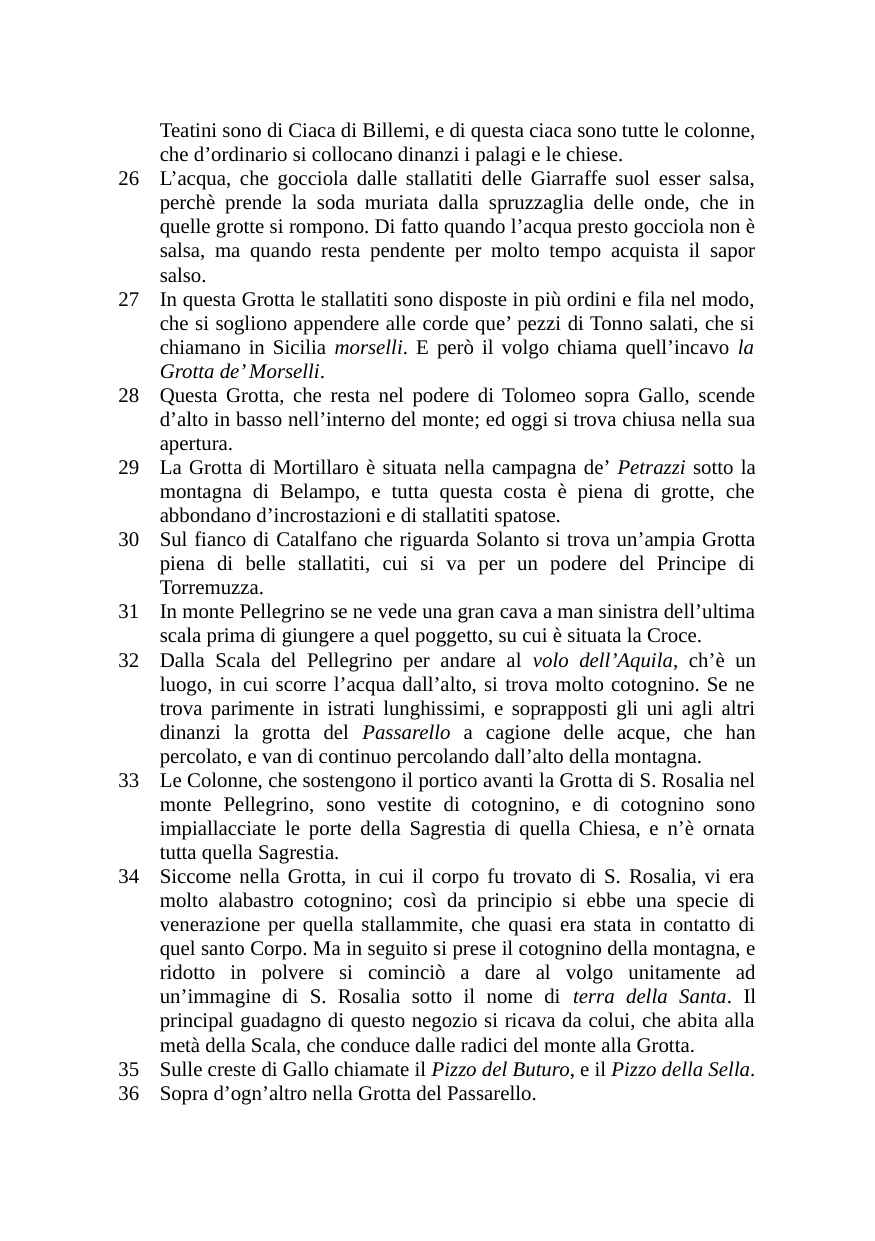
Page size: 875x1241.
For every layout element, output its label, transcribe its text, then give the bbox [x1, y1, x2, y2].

text Dalla Scala del Pellegrino per andare al volo dell’Aquila, ch’è un luogo, in cui scorre l’acqua dall’alto, si trova molto cotognino. Se ne trova parimente in istrati lunghissimi, e soprapposti gli uni agli altri dinanzi la grotta del Passarello a cagione delle acque, che han percolato, e van di continuo percolando dall’alto della montagna. [118, 647, 756, 768]
text Teatini sono di Ciaca di Billemi, e di questa ciaca sono tutte le colonne, che d’ordinario si collocano dinanzi i palagi e le chiese. [118, 118, 756, 166]
text Sul fianco di Catalfano che riguarda Solanto si trova un’ampia Grotta piena di belle stallatiti, cui si va per un podere del Principe di Torremuzza. [118, 527, 756, 599]
text In monte Pellegrino se ne vede una gran cava a man sinistra dell’ultima scala prima di giungere a quel poggetto, su cui è situata la Croce. [118, 599, 756, 647]
text Questa Grotta, che resta nel podere di Tolomeo sopra Gallo, scende d’alto in basso nell’interno del monte; ed oggi si trova chiusa nella sua apertura. [118, 383, 756, 455]
text Sopra d’ogn’altro nella Grotta del Passarello. [118, 1081, 756, 1105]
text Sulle creste di Gallo chiamate il Pizzo del Buturo, e il Pizzo della Sella. [118, 1057, 756, 1081]
text In questa Grotta le stallatiti sono disposte in più ordini e fila nel modo, che si sogliono appendere alle corde que’ pezzi di Tonno salati, che si chiamano in Sicilia morselli. E però il volgo chiama quell’incavo la Grotta de’ Morselli. [118, 287, 756, 383]
text L’acqua, che gocciola dalle stallatiti delle Giarraffe suol esser salsa, perchè prende la soda muriata dalla spruzzaglia delle onde, che in quelle grotte si rompono. Di fatto quando l’acqua presto gocciola non è salsa, ma quando resta pendente per molto tempo acquista il sapor salso. [118, 166, 756, 287]
text Le Colonne, che sostengono il portico avanti la Grotta di S. Rosalia nel monte Pellegrino, sono vestite di cotognino, e di cotognino sono impiallacciate le porte della Sagrestia di quella Chiesa, e n’è ornata tutta quella Sagrestia. [118, 768, 756, 864]
text La Grotta di Mortillaro è situata nella campagna de’ Petrazzi sotto la montagna di Belampo, e tutta questa costa è piena di grotte, che abbondano d’incrostazioni e di stallatiti spatose. [118, 455, 756, 527]
text Siccome nella Grotta, in cui il corpo fu trovato di S. Rosalia, vi era molto alabastro cotognino; così da principio si ebbe una specie di venerazione per quella stallammite, che quasi era stata in contatto di quel santo Corpo. Ma in seguito si prese il cotognino della montagna, e ridotto in polvere si cominciò a dare al volgo unitamente ad un’immagine di S. Rosalia sotto il nome di terra della Santa. Il principal guadagno di questo negozio si ricava da colui, che abita alla metà della Scala, che conduce dalle radici del monte alla Grotta. [118, 864, 756, 1057]
